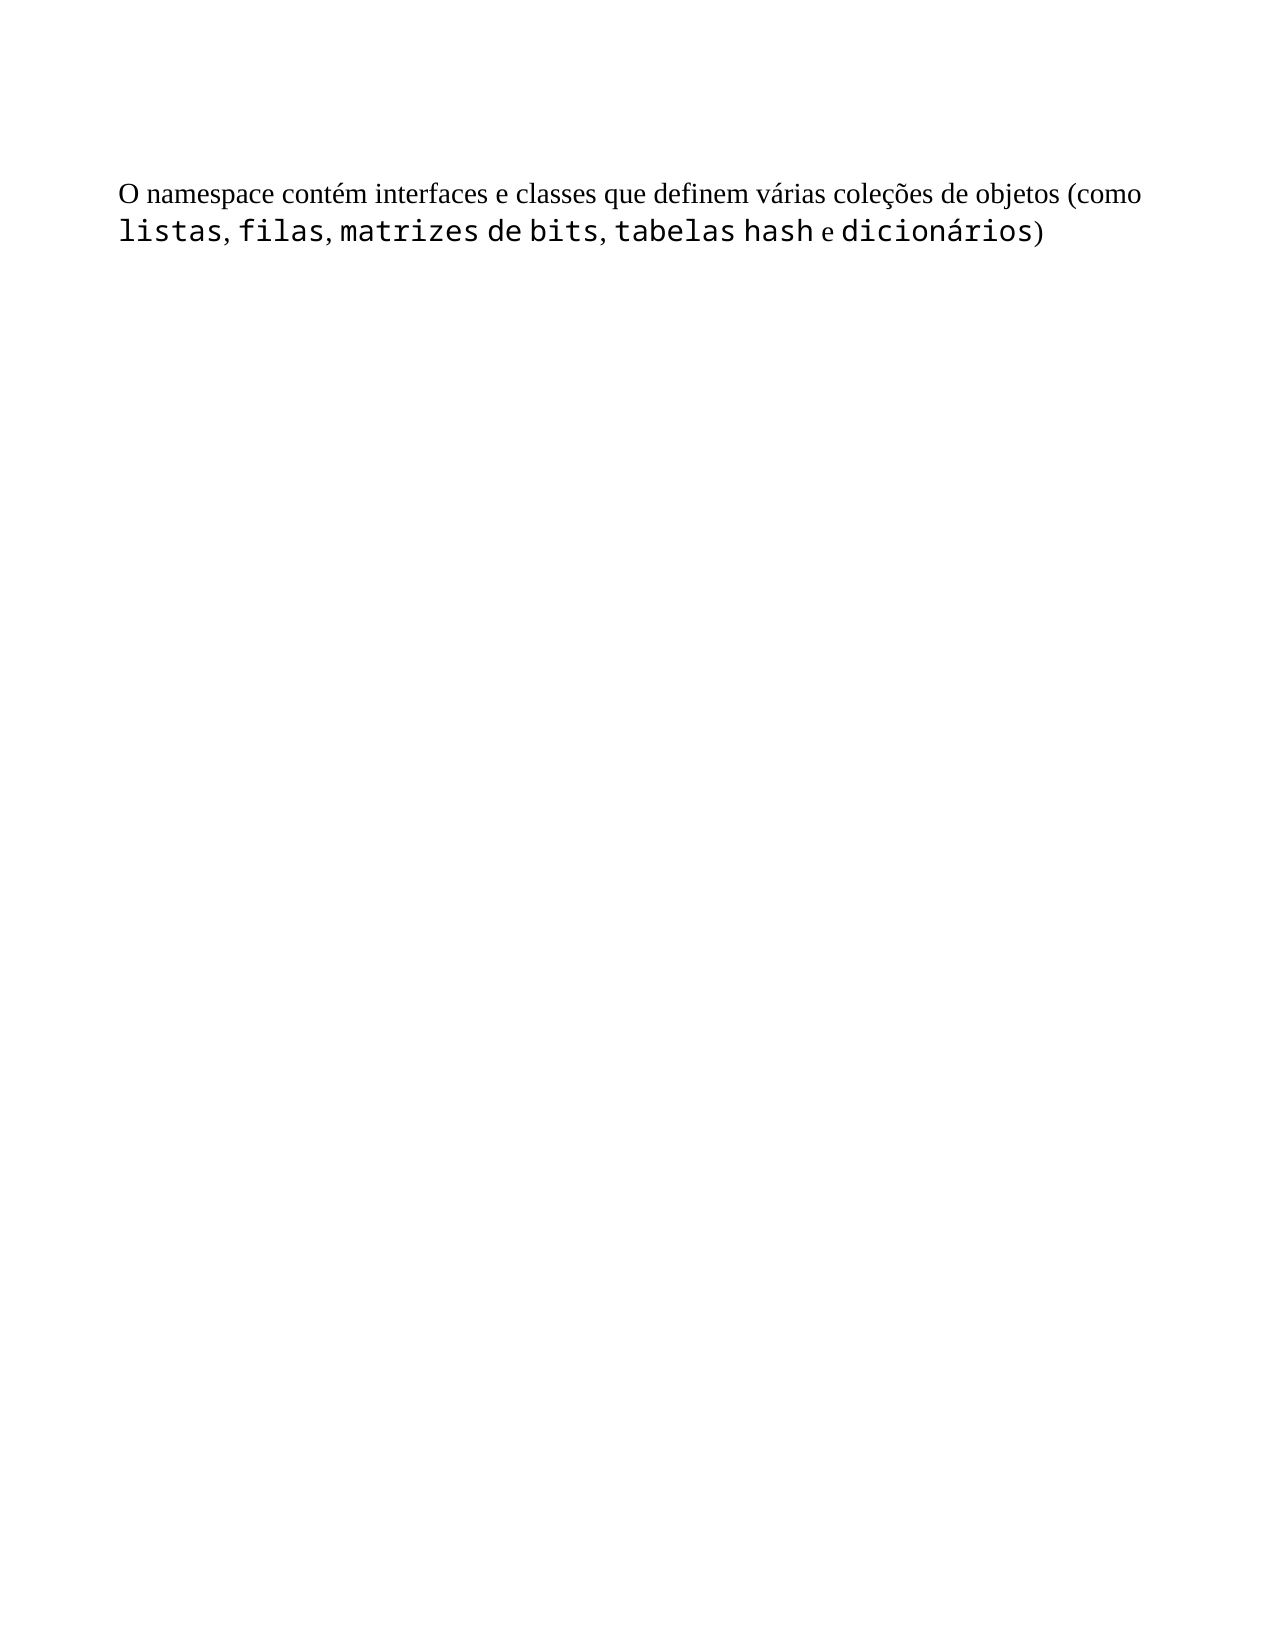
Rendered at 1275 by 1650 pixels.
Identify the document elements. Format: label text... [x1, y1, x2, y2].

text O namespace contém interfaces e classes que definem várias coleções de objetos (como listas, filas, matrizes de bits, tabelas hash e dicionários) [118, 176, 1186, 249]
